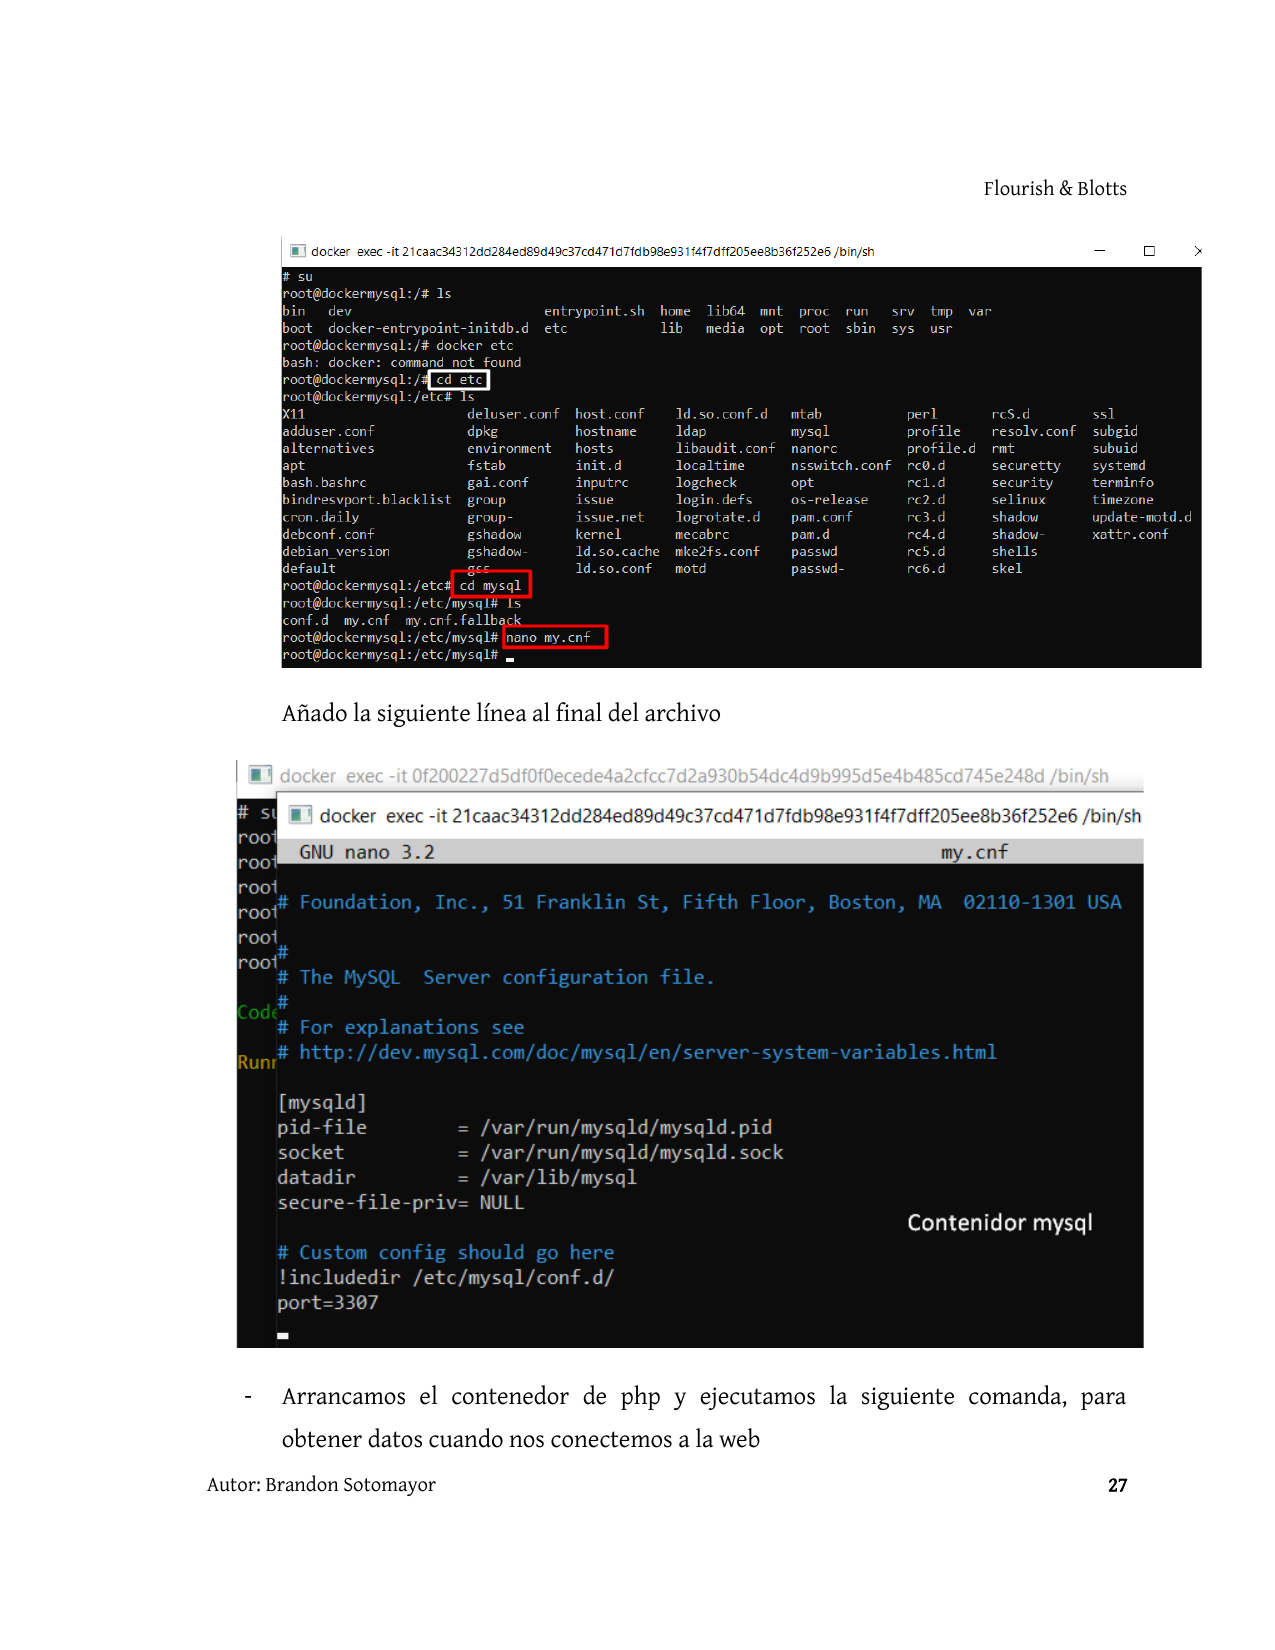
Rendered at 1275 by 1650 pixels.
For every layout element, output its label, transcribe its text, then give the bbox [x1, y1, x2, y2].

text Añado la siguiente línea al final del archivo [282, 699, 1127, 728]
list Arrancamos el contenedor de php y ejecutamos la siguiente comanda, para obtener datos cuando nos conectemos a la web [244, 1380, 1127, 1454]
